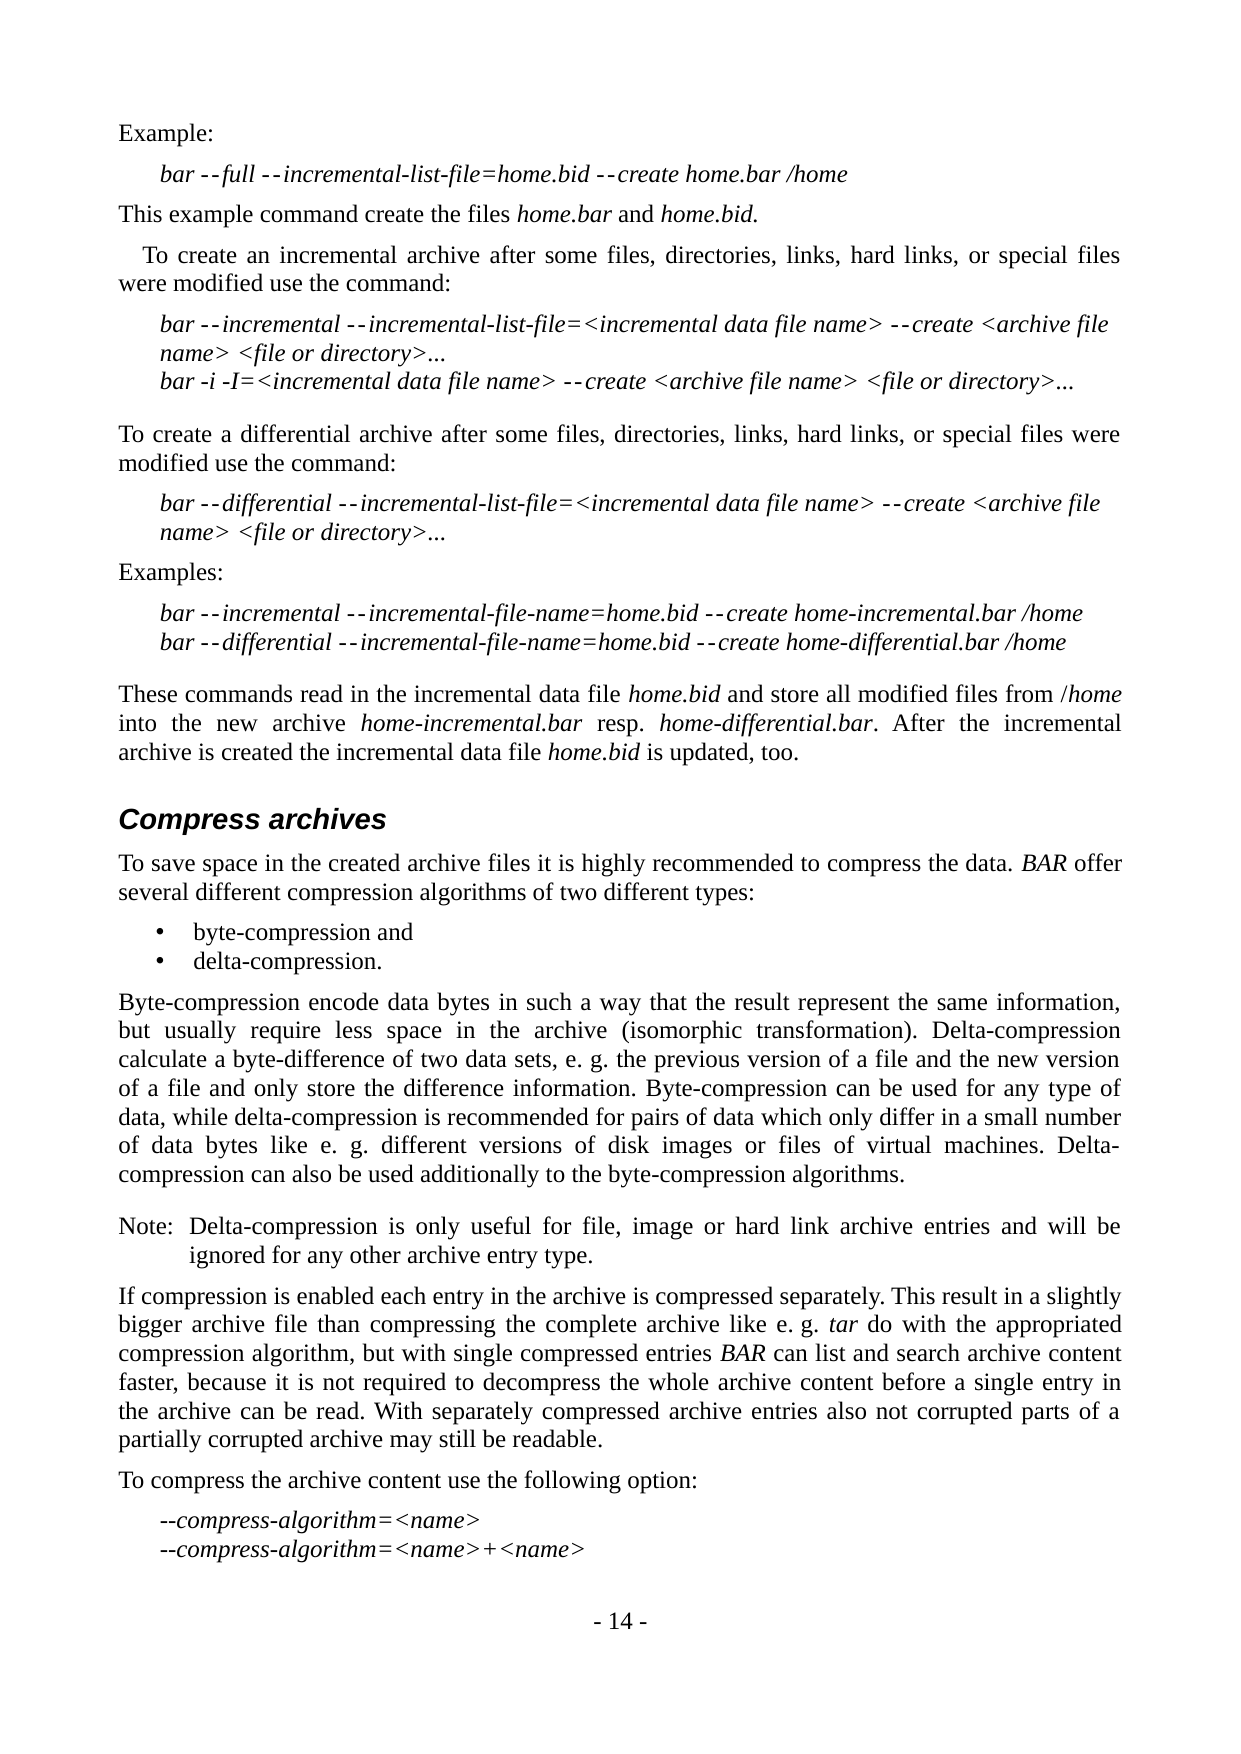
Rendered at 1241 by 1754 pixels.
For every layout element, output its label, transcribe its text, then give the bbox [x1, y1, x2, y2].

text Examples: [118, 557, 1122, 586]
text --compress-algorithm=<name> [159, 1506, 1122, 1534]
text Note: Delta-compression is only useful for file, image or hard link archive entries and will be ignored for any other archive entry type. [118, 1211, 1122, 1269]
text This example command create the files home.bar and home.bid. [118, 199, 1122, 228]
text bar ‑‑incremental ‑‑incremental-list-file=<incremental data file name> ‑‑create <archive file name> <file or directory>... [159, 309, 1122, 366]
text To create an incremental archive after some files, directories, links, hard links, or special files were modified use the command: [118, 240, 1122, 297]
text To compress the archive content use the following option: [118, 1465, 1122, 1494]
text bar ‑‑differential ‑‑incremental-file-name=home.bid ‑‑create home-differential.bar /home [159, 627, 1122, 655]
text bar ‑‑differential ‑‑incremental-list-file=<incremental data file name> ‑‑create <archive file name> <file or directory>... [159, 488, 1122, 546]
text Byte-compression encode data bytes in such a way that the result represent the same information, but usually require less space in the archive (isomorphic transformation). Delta-compression calculate a byte-difference of two data sets, e. g. the previous version of a file and the new version of a file and only store the difference information. Byte-compression can be used for any type of data, while delta-compression is recommended for pairs of data which only differ in a small number of data bytes like e. g. different versions of disk images or files of virtual machines. Delta-compression can also be used additionally to the byte-compression algorithms. [118, 987, 1122, 1188]
text bar -i -I=<incremental data file name> ‑‑create <archive file name> <file or directory>... [159, 366, 1122, 395]
text To create a differential archive after some files, directories, links, hard links, or special files were modified use the command: [118, 419, 1122, 476]
text bar ‑‑incremental ‑‑incremental-file-name=home.bid ‑‑create home-incremental.bar /home [159, 598, 1122, 627]
list delta-compression. [156, 946, 1122, 975]
list byte-compression and [156, 917, 1122, 946]
text --compress-algorithm=<name>+<name> [159, 1534, 1122, 1563]
subtitle Compress archives [118, 802, 1122, 836]
text To save space in the created archive files it is highly recommended to compress the data. BAR offer several different compression algorithms of two different types: [118, 848, 1122, 906]
text Example: [118, 118, 1122, 147]
text If compression is enabled each entry in the archive is compressed separately. This result in a slightly bigger archive file than compressing the complete archive like e. g. tar do with the appropriated compression algorithm, but with single compressed entries BAR can list and search archive content faster, because it is not required to decompress the whole archive content before a single entry in the archive can be read. With separately compressed archive entries also not corrupted parts of a partially corrupted archive may still be readable. [118, 1281, 1122, 1453]
text These commands read in the incremental data file home.bid and store all modified files from /home into the new archive home-incremental.bar resp. home-differential.bar. After the incremental archive is created the incremental data file home.bid is updated, too. [118, 679, 1122, 765]
text bar ‑‑full ‑‑incremental-list-file=home.bid ‑‑create home.bar /home [159, 159, 1122, 187]
